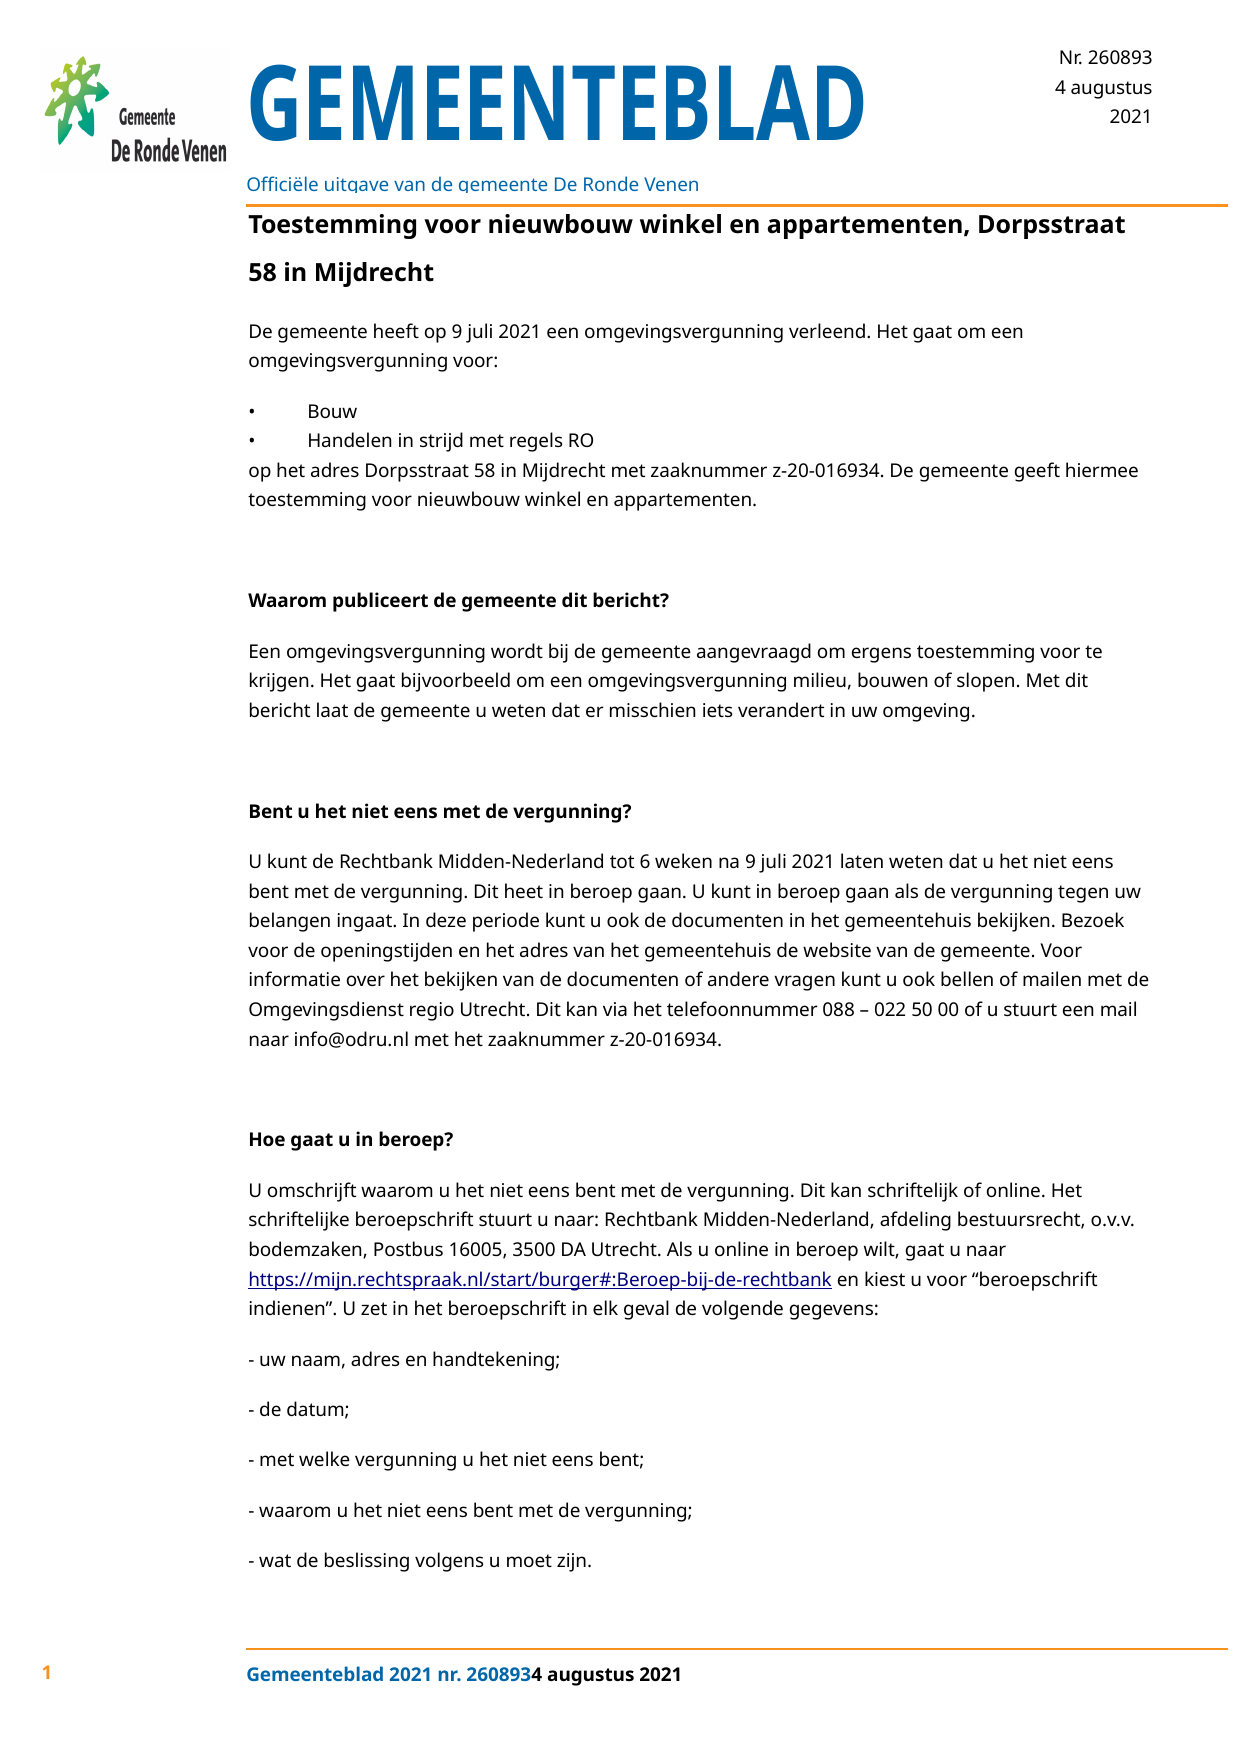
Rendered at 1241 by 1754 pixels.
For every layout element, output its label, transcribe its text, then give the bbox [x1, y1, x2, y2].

text - uw naam, adres en handtekening; [248, 1346, 1152, 1372]
text Toestemming voor nieuwbouw winkel en appartementen, Dorpsstraat 58 in Mijdrecht [248, 207, 1152, 288]
text - waarom u het niet eens bent met de vergunning; [248, 1497, 1152, 1523]
text Een omgevingsvergunning wordt bij de gemeente aangevraagd om ergens toestemming voor te krijgen. Het gaat bijvoorbeeld om een omgevingsvergunning milieu, bouwen of slopen. Met dit bericht laat de gemeente u weten dat er misschien iets verandert in uw omgeving. [248, 638, 1152, 723]
text U omschrijft waarom u het niet eens bent met de vergunning. Dit kan schriftelijk of online. Het schriftelijke beroepschrift stuurt u naar: Rechtbank Midden-Nederland, afdeling bestuursrecht, o.v.v. bodemzaken, Postbus 16005, 3500 DA Utrecht. Als u online in beroep wilt, gaat u naar https://mijn.rechtspraak.nl/start/burger#:Beroep-bij-de-rechtbank en kiest u voor “beroepschrift indienen”. U zet in het beroepschrift in elk geval de volgende gegevens: [248, 1177, 1152, 1321]
text Hoe gaat u in beroep? [248, 1127, 1152, 1152]
text - de datum; [248, 1396, 1152, 1422]
list Handelen in strijd met regels RO [248, 427, 1152, 453]
text Waarom publiceert de gemeente dit bericht? [248, 587, 1152, 613]
text U kunt de Rechtbank Midden-Nederland tot 6 weken na 9 juli 2021 laten weten dat u het niet eens bent met de vergunning. Dit heet in beroep gaan. U kunt in beroep gaan als de vergunning tegen uw belangen ingaat. In deze periode kunt u ook de documenten in het gemeentehuis bekijken. Bezoek voor de openingstijden en het adres van het gemeentehuis de website van de gemeente. Voor informatie over het bekijken van de documenten of andere vragen kunt u ook bellen of mailen met de Omgevingsdienst regio Utrecht. Dit kan via het telefoonnummer 088 – 022 50 00 of u stuurt een mail naar info@odru.nl met het zaaknummer z-20-016934. [248, 848, 1152, 1052]
picture [41, 47, 231, 172]
text Bent u het niet eens met de vergunning? [248, 798, 1152, 824]
text - wat de beslissing volgens u moet zijn. [248, 1547, 1152, 1573]
list Bouw [248, 398, 1152, 424]
text - met welke vergunning u het niet eens bent; [248, 1447, 1152, 1472]
text De gemeente heeft op 9 juli 2021 een omgevingsvergunning verleend. Het gaat om een omgevingsvergunning voor: [248, 318, 1152, 373]
text op het adres Dorpsstraat 58 in Mijdrecht met zaaknummer z-20-016934. De gemeente geeft hiermee toestemming voor nieuwbouw winkel en appartementen. [248, 457, 1152, 512]
